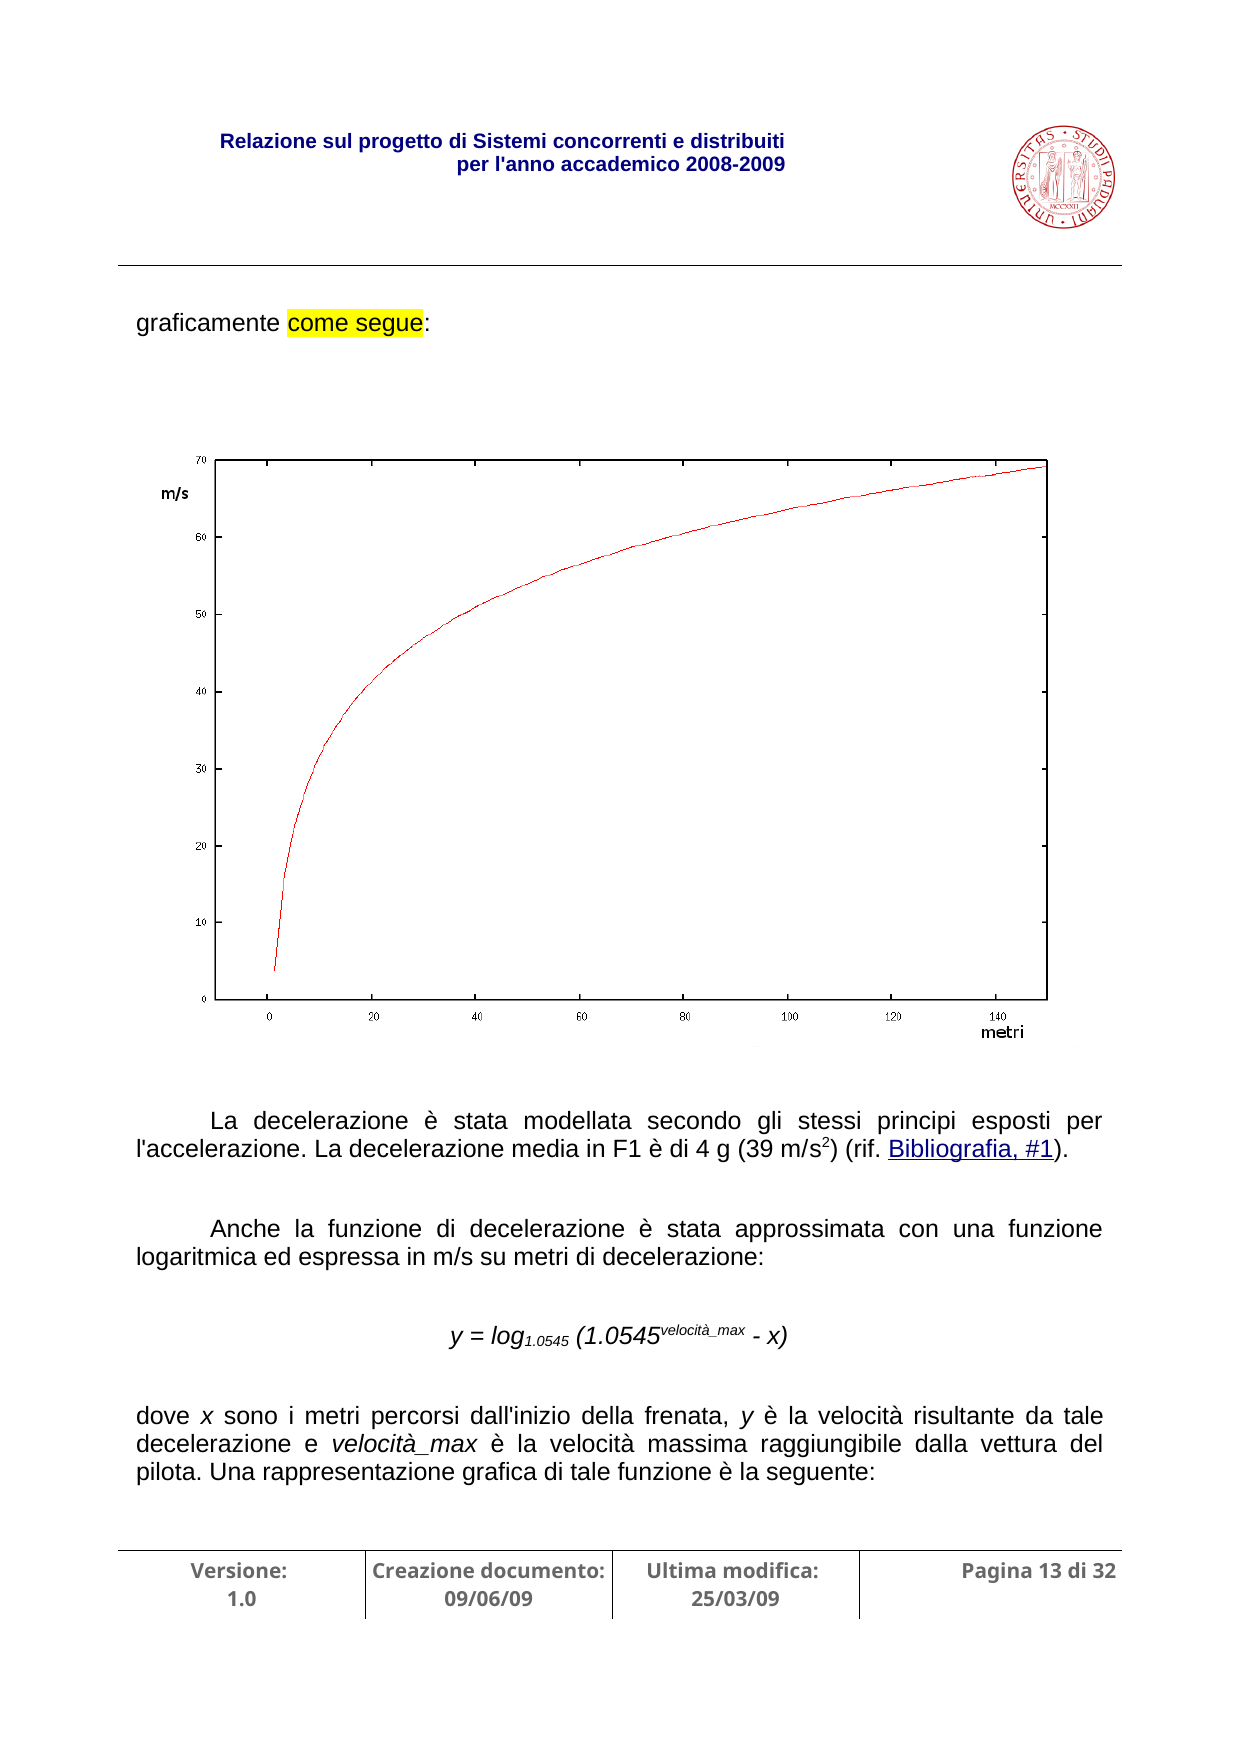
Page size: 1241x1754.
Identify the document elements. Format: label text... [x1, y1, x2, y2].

text dove x sono i metri percorsi dall'inizio della frenata, y è la velocità risultante da tale decelerazione e velocità_max è la velocità massima raggiungibile dalla vettura del pilota. Una rappresentazione grafica di tale funzione è la seguente: [136, 1402, 1104, 1485]
text y = log1.0545 (1.0545velocità_max - x) [136, 1322, 1104, 1350]
text graficamente come segue: [136, 309, 1104, 337]
picture [135, 428, 1105, 1050]
text La decelerazione è stata modellata secondo gli stessi principi esposti per l'accelerazione. La decelerazione media in F1 è di 4 g (39 m/s2) (rif. Bibliografia, #1). [136, 1107, 1104, 1163]
text Anche la funzione di decelerazione è stata approssimata con una funzione logaritmica ed espressa in m/s su metri di decelerazione: [136, 1214, 1104, 1270]
picture [1010, 123, 1117, 231]
